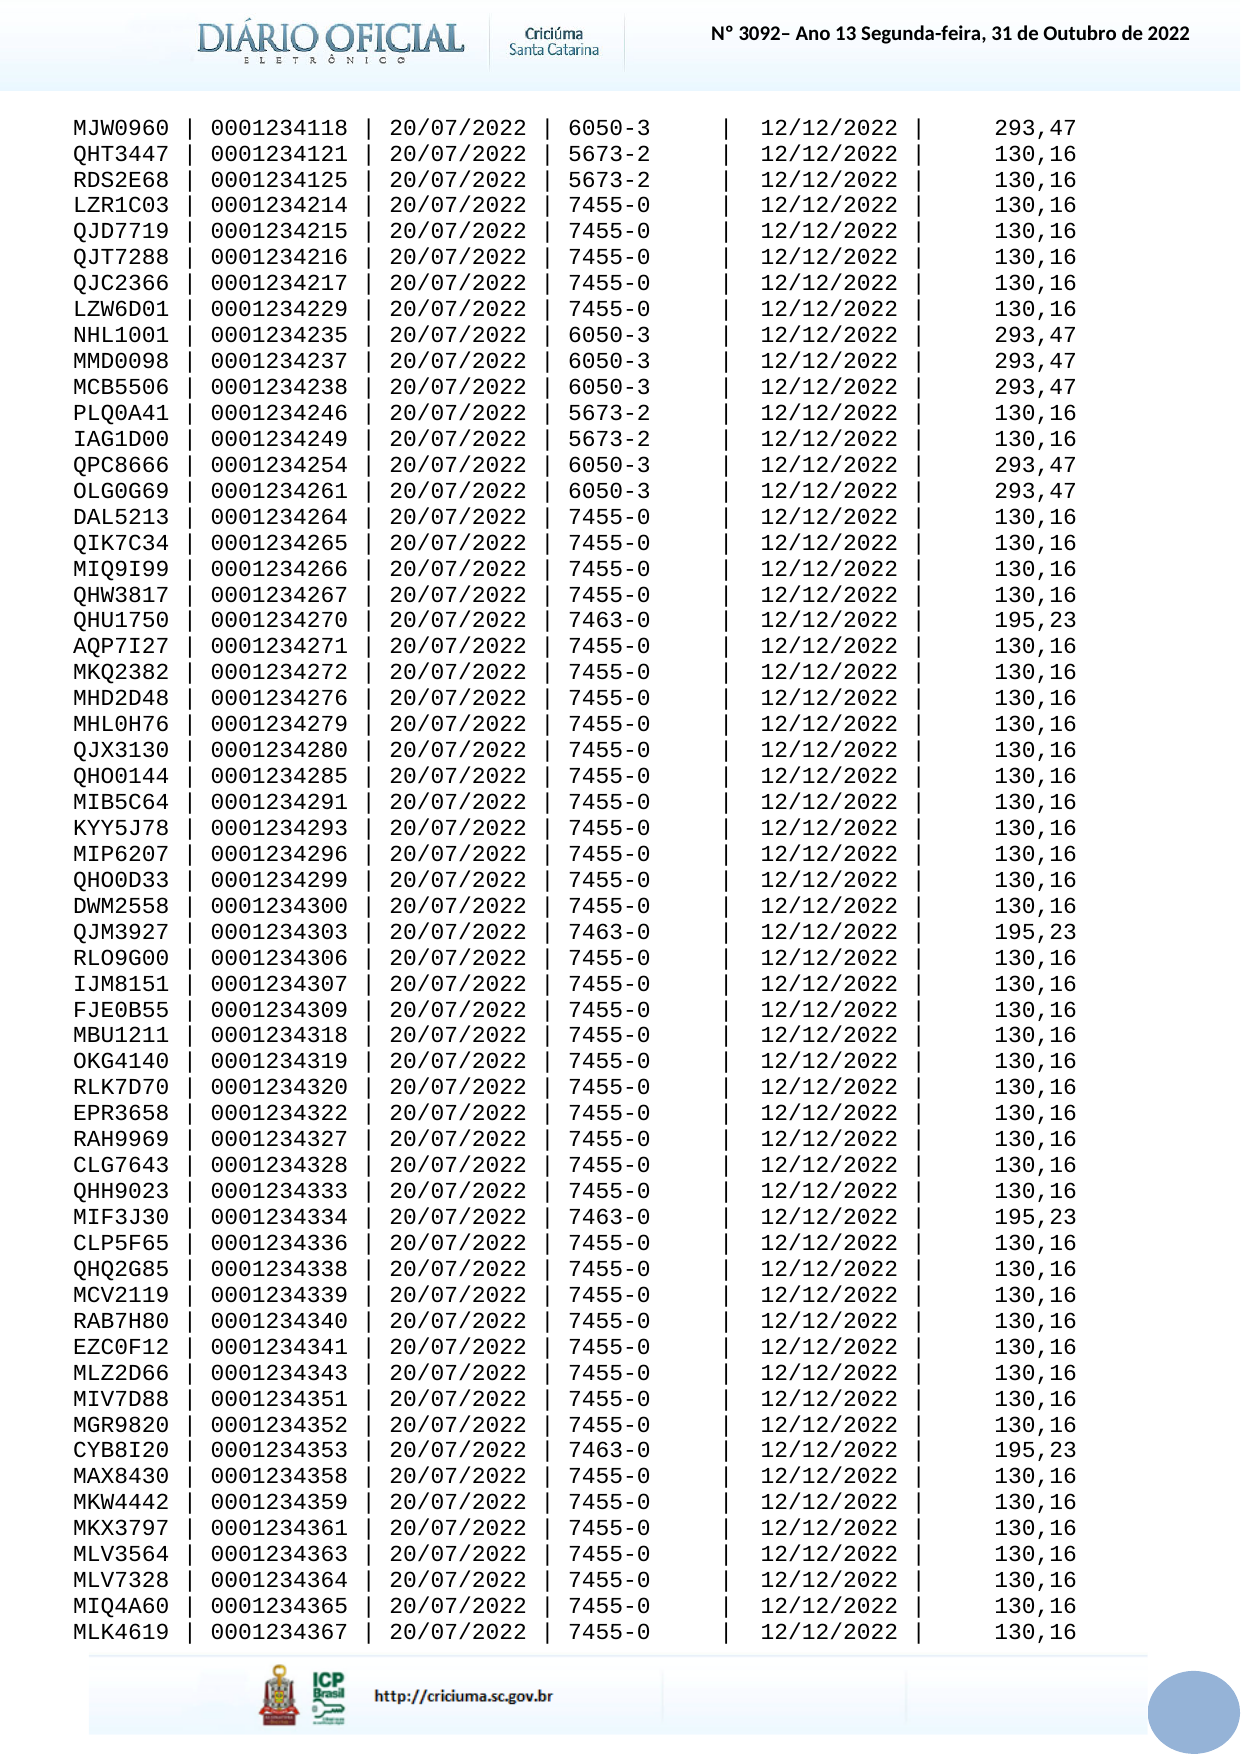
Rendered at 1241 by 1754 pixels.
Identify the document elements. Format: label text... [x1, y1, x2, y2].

text EPR3658 | 0001234322 | 20/07/2022 | 7455-0 | 12/12/2022 | 130,16 [59, 1102, 1167, 1128]
text RAB7H80 | 0001234340 | 20/07/2022 | 7455-0 | 12/12/2022 | 130,16 [59, 1309, 1167, 1335]
text EZC0F12 | 0001234341 | 20/07/2022 | 7455-0 | 12/12/2022 | 130,16 [59, 1335, 1167, 1361]
text MGR9820 | 0001234352 | 20/07/2022 | 7455-0 | 12/12/2022 | 130,16 [59, 1413, 1167, 1439]
text IAG1D00 | 0001234249 | 20/07/2022 | 5673-2 | 12/12/2022 | 130,16 [59, 427, 1167, 453]
text RDS2E68 | 0001234125 | 20/07/2022 | 5673-2 | 12/12/2022 | 130,16 [59, 168, 1167, 194]
text LZR1C03 | 0001234214 | 20/07/2022 | 7455-0 | 12/12/2022 | 130,16 [59, 194, 1167, 220]
text NHL1001 | 0001234235 | 20/07/2022 | 6050-3 | 12/12/2022 | 293,47 [59, 323, 1167, 349]
text MIB5C64 | 0001234291 | 20/07/2022 | 7455-0 | 12/12/2022 | 130,16 [59, 790, 1167, 816]
text FJE0B55 | 0001234309 | 20/07/2022 | 7455-0 | 12/12/2022 | 130,16 [59, 998, 1167, 1024]
text MIQ4A60 | 0001234365 | 20/07/2022 | 7455-0 | 12/12/2022 | 130,16 [59, 1594, 1167, 1620]
text KYY5J78 | 0001234293 | 20/07/2022 | 7455-0 | 12/12/2022 | 130,16 [59, 816, 1167, 842]
text MBU1211 | 0001234318 | 20/07/2022 | 7455-0 | 12/12/2022 | 130,16 [59, 1024, 1167, 1050]
text IJM8151 | 0001234307 | 20/07/2022 | 7455-0 | 12/12/2022 | 130,16 [59, 972, 1167, 998]
text AQP7I27 | 0001234271 | 20/07/2022 | 7455-0 | 12/12/2022 | 130,16 [59, 635, 1167, 661]
text QHW3817 | 0001234267 | 20/07/2022 | 7455-0 | 12/12/2022 | 130,16 [59, 583, 1167, 609]
text MHD2D48 | 0001234276 | 20/07/2022 | 7455-0 | 12/12/2022 | 130,16 [59, 687, 1167, 713]
text MCB5506 | 0001234238 | 20/07/2022 | 6050-3 | 12/12/2022 | 293,47 [59, 375, 1167, 401]
text MKQ2382 | 0001234272 | 20/07/2022 | 7455-0 | 12/12/2022 | 130,16 [59, 661, 1167, 687]
text MHL0H76 | 0001234279 | 20/07/2022 | 7455-0 | 12/12/2022 | 130,16 [59, 713, 1167, 738]
text QJM3927 | 0001234303 | 20/07/2022 | 7463-0 | 12/12/2022 | 195,23 [59, 920, 1167, 946]
text MKW4442 | 0001234359 | 20/07/2022 | 7455-0 | 12/12/2022 | 130,16 [59, 1491, 1167, 1517]
text MIV7D88 | 0001234351 | 20/07/2022 | 7455-0 | 12/12/2022 | 130,16 [59, 1387, 1167, 1413]
text MIQ9I99 | 0001234266 | 20/07/2022 | 7455-0 | 12/12/2022 | 130,16 [59, 557, 1167, 583]
text MAX8430 | 0001234358 | 20/07/2022 | 7455-0 | 12/12/2022 | 130,16 [59, 1465, 1167, 1491]
text RAH9969 | 0001234327 | 20/07/2022 | 7455-0 | 12/12/2022 | 130,16 [59, 1128, 1167, 1153]
text QJD7719 | 0001234215 | 20/07/2022 | 7455-0 | 12/12/2022 | 130,16 [59, 220, 1167, 246]
text CLG7643 | 0001234328 | 20/07/2022 | 7455-0 | 12/12/2022 | 130,16 [59, 1153, 1167, 1179]
text MLK4619 | 0001234367 | 20/07/2022 | 7455-0 | 12/12/2022 | 130,16 [59, 1620, 1167, 1646]
text PLQ0A41 | 0001234246 | 20/07/2022 | 5673-2 | 12/12/2022 | 130,16 [59, 401, 1167, 427]
text MMD0098 | 0001234237 | 20/07/2022 | 6050-3 | 12/12/2022 | 293,47 [59, 349, 1167, 375]
text MLV7328 | 0001234364 | 20/07/2022 | 7455-0 | 12/12/2022 | 130,16 [59, 1568, 1167, 1594]
text CLP5F65 | 0001234336 | 20/07/2022 | 7455-0 | 12/12/2022 | 130,16 [59, 1231, 1167, 1257]
text QHH9023 | 0001234333 | 20/07/2022 | 7455-0 | 12/12/2022 | 130,16 [59, 1179, 1167, 1205]
text RLK7D70 | 0001234320 | 20/07/2022 | 7455-0 | 12/12/2022 | 130,16 [59, 1076, 1167, 1102]
text DAL5213 | 0001234264 | 20/07/2022 | 7455-0 | 12/12/2022 | 130,16 [59, 505, 1167, 531]
text OLG0G69 | 0001234261 | 20/07/2022 | 6050-3 | 12/12/2022 | 293,47 [59, 479, 1167, 505]
text QJX3130 | 0001234280 | 20/07/2022 | 7455-0 | 12/12/2022 | 130,16 [59, 738, 1167, 764]
text QJT7288 | 0001234216 | 20/07/2022 | 7455-0 | 12/12/2022 | 130,16 [59, 246, 1167, 272]
text MCV2119 | 0001234339 | 20/07/2022 | 7455-0 | 12/12/2022 | 130,16 [59, 1283, 1167, 1309]
text MKX3797 | 0001234361 | 20/07/2022 | 7455-0 | 12/12/2022 | 130,16 [59, 1517, 1167, 1543]
text QJC2366 | 0001234217 | 20/07/2022 | 7455-0 | 12/12/2022 | 130,16 [59, 272, 1167, 298]
text QIK7C34 | 0001234265 | 20/07/2022 | 7455-0 | 12/12/2022 | 130,16 [59, 531, 1167, 557]
text DWM2558 | 0001234300 | 20/07/2022 | 7455-0 | 12/12/2022 | 130,16 [59, 894, 1167, 920]
text MLV3564 | 0001234363 | 20/07/2022 | 7455-0 | 12/12/2022 | 130,16 [59, 1543, 1167, 1568]
text QHO0144 | 0001234285 | 20/07/2022 | 7455-0 | 12/12/2022 | 130,16 [59, 764, 1167, 790]
text MIF3J30 | 0001234334 | 20/07/2022 | 7463-0 | 12/12/2022 | 195,23 [59, 1205, 1167, 1231]
text QPC8666 | 0001234254 | 20/07/2022 | 6050-3 | 12/12/2022 | 293,47 [59, 453, 1167, 479]
text RLO9G00 | 0001234306 | 20/07/2022 | 7455-0 | 12/12/2022 | 130,16 [59, 946, 1167, 972]
text MLZ2D66 | 0001234343 | 20/07/2022 | 7455-0 | 12/12/2022 | 130,16 [59, 1361, 1167, 1387]
text MJW0960 | 0001234118 | 20/07/2022 | 6050-3 | 12/12/2022 | 293,47 [59, 116, 1167, 142]
text QHQ2G85 | 0001234338 | 20/07/2022 | 7455-0 | 12/12/2022 | 130,16 [59, 1257, 1167, 1283]
text QHO0D33 | 0001234299 | 20/07/2022 | 7455-0 | 12/12/2022 | 130,16 [59, 868, 1167, 894]
text CYB8I20 | 0001234353 | 20/07/2022 | 7463-0 | 12/12/2022 | 195,23 [59, 1439, 1167, 1465]
text OKG4140 | 0001234319 | 20/07/2022 | 7455-0 | 12/12/2022 | 130,16 [59, 1050, 1167, 1076]
text LZW6D01 | 0001234229 | 20/07/2022 | 7455-0 | 12/12/2022 | 130,16 [59, 298, 1167, 323]
text MIP6207 | 0001234296 | 20/07/2022 | 7455-0 | 12/12/2022 | 130,16 [59, 842, 1167, 868]
text QHU1750 | 0001234270 | 20/07/2022 | 7463-0 | 12/12/2022 | 195,23 [59, 609, 1167, 635]
text QHT3447 | 0001234121 | 20/07/2022 | 5673-2 | 12/12/2022 | 130,16 [59, 142, 1167, 168]
